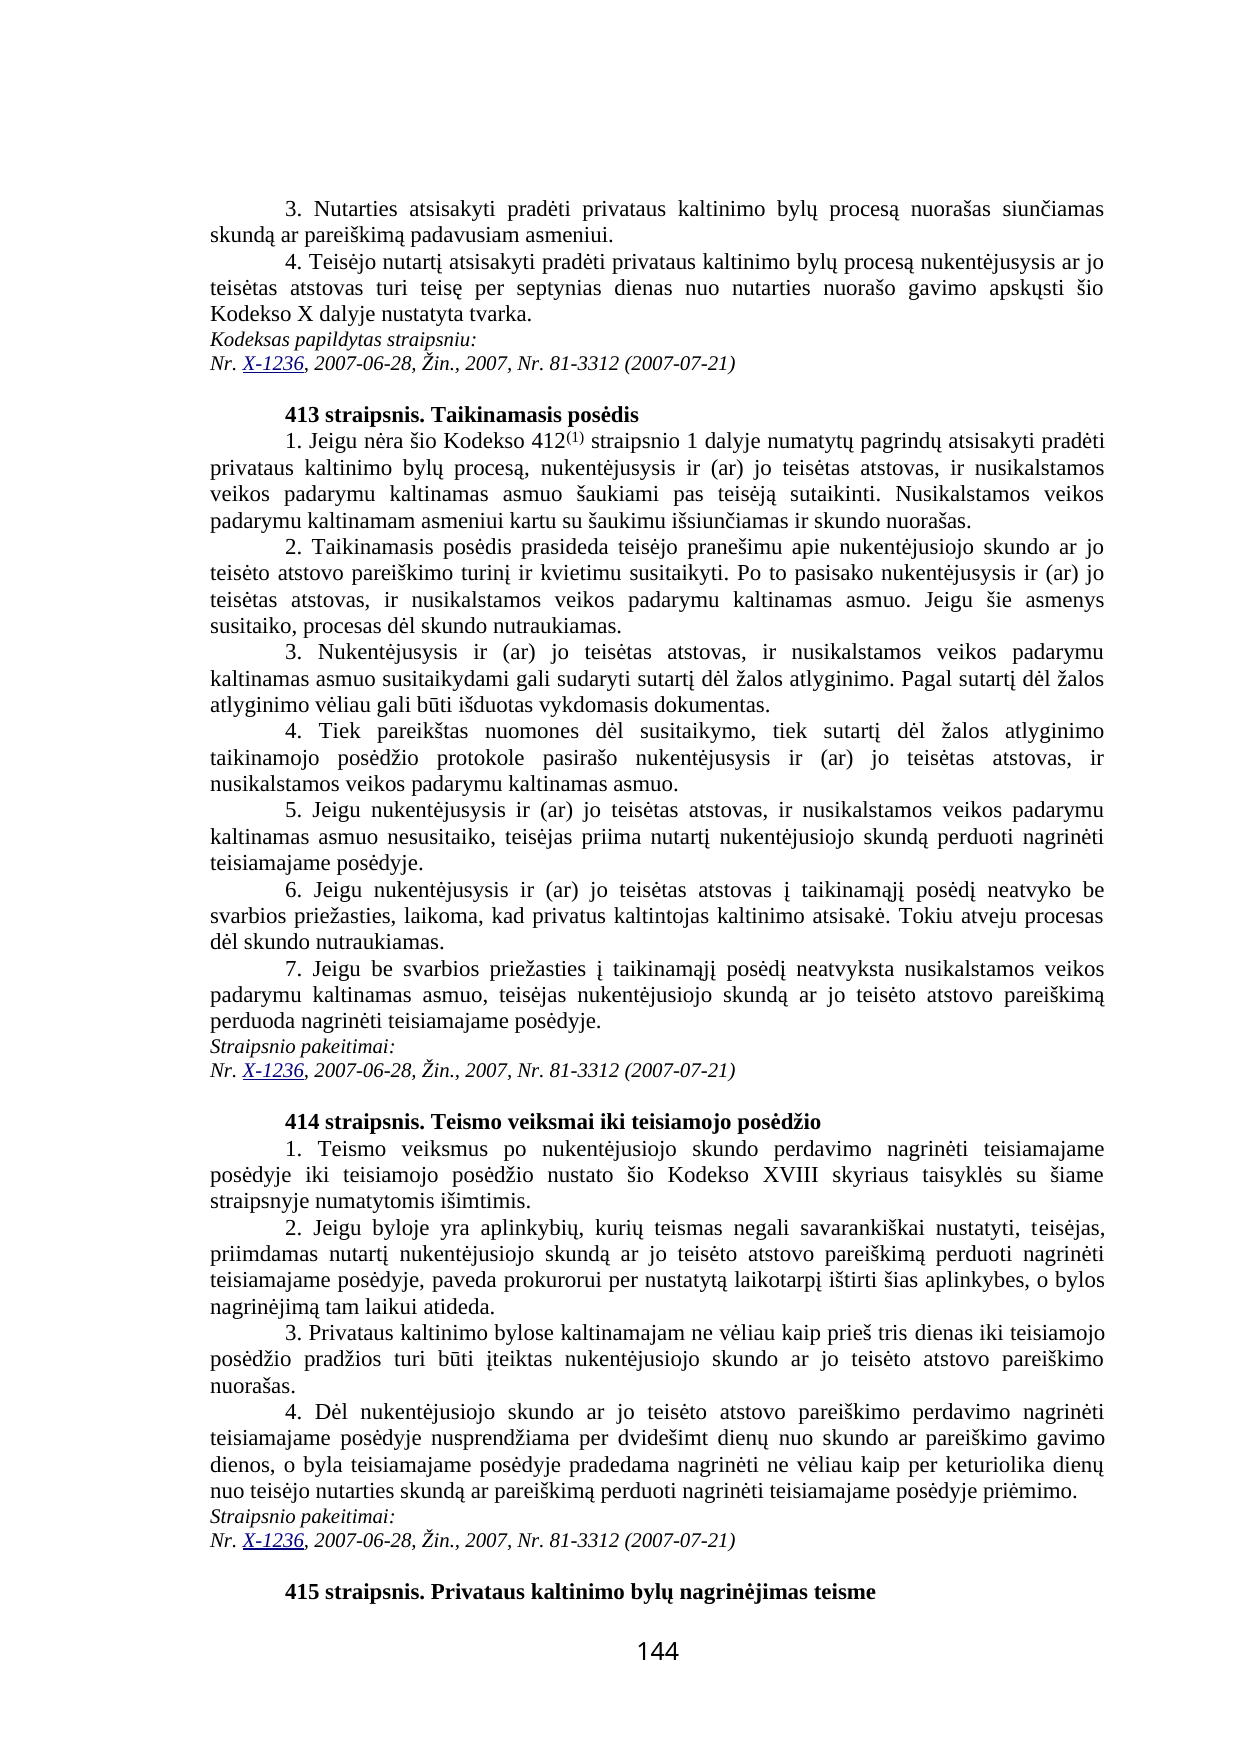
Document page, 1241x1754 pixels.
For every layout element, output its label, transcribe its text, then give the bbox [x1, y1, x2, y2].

text 6. Jeigu nukentėjusysis ir (ar) jo teisėtas atstovas į taikinamąjį posėdį neatvyko be svarbios priežasties, laikoma, kad privatus kaltintojas kaltinimo atsisakė. Tokiu atveju procesas dėl skundo nutraukiamas. [210, 876, 1106, 955]
text 3. Privataus kaltinimo bylose kaltinamajam ne vėliau kaip prieš tris dienas iki teisiamojo posėdžio pradžios turi būti įteiktas nukentėjusiojo skundo ar jo teisėto atstovo pareiškimo nuorašas. [210, 1319, 1106, 1398]
text 3. Nutarties atsisakyti pradėti privataus kaltinimo bylų procesą nuorašas siunčiamas skundą ar pareiškimą padavusiam asmeniui. [210, 195, 1106, 248]
text 1. Jeigu nėra šio Kodekso 412(1) straipsnio 1 dalyje numatytų pagrindų atsisakyti pradėti privataus kaltinimo bylų procesą, nukentėjusysis ir (ar) jo teisėtas atstovas, ir nusikalstamos veikos padarymu kaltinamas asmuo šaukiami pas teisėją sutaikinti. Nusikalstamos veikos padarymu kaltinamam asmeniui kartu su šaukimu išsiunčiamas ir skundo nuorašas. [210, 428, 1106, 533]
text 415 straipsnis. Privataus kaltinimo bylų nagrinėjimas teisme [210, 1578, 1106, 1604]
text Kodeksas papildytas straipsniu: [210, 327, 1106, 351]
text Nr. X-1236, 2007-06-28, Žin., 2007, Nr. 81-3312 (2007-07-21) [210, 1058, 1106, 1082]
text 3. Nukentėjusysis ir (ar) jo teisėtas atstovas, ir nusikalstamos veikos padarymu kaltinamas asmuo susitaikydami gali sudaryti sutartį dėl žalos atlyginimo. Pagal sutartį dėl žalos atlyginimo vėliau gali būti išduotas vykdomasis dokumentas. [210, 638, 1106, 717]
text 4. Dėl nukentėjusiojo skundo ar jo teisėto atstovo pareiškimo perdavimo nagrinėti teisiamajame posėdyje nusprendžiama per dvidešimt dienų nuo skundo ar pareiškimo gavimo dienos, o byla teisiamajame posėdyje pradedama nagrinėti ne vėliau kaip per keturiolika dienų nuo teisėjo nutarties skundą ar pareiškimą perduoti nagrinėti teisiamajame posėdyje priėmimo. [210, 1398, 1106, 1503]
text 5. Jeigu nukentėjusysis ir (ar) jo teisėtas atstovas, ir nusikalstamos veikos padarymu kaltinamas asmuo nesusitaiko, teisėjas priima nutartį nukentėjusiojo skundą perduoti nagrinėti teisiamajame posėdyje. [210, 797, 1106, 876]
text 1. Teismo veiksmus po nukentėjusiojo skundo perdavimo nagrinėti teisiamajame posėdyje iki teisiamojo posėdžio nustato šio Kodekso XVIII skyriaus taisyklės su šiame straipsnyje numatytomis išimtimis. [210, 1134, 1106, 1214]
text 4. Tiek pareikštas nuomones dėl susitaikymo, tiek sutartį dėl žalos atlyginimo taikinamojo posėdžio protokole pasirašo nukentėjusysis ir (ar) jo teisėtas atstovas, ir nusikalstamos veikos padarymu kaltinamas asmuo. [210, 717, 1106, 797]
text 414 straipsnis. Teismo veiksmai iki teisiamojo posėdžio [210, 1108, 1106, 1134]
text 2. Jeigu byloje yra aplinkybių, kurių teismas negali savarankiškai nustatyti, teisėjas, priimdamas nutartį nukentėjusiojo skundą ar jo teisėto atstovo pareiškimą perduoti nagrinėti teisiamajame posėdyje, paveda prokurorui per nustatytą laikotarpį ištirti šias aplinkybes, o bylos nagrinėjimą tam laikui atideda. [210, 1214, 1106, 1319]
text Nr. X-1236, 2007-06-28, Žin., 2007, Nr. 81-3312 (2007-07-21) [210, 351, 1106, 375]
text Straipsnio pakeitimai: [210, 1503, 1106, 1528]
text 2. Taikinamasis posėdis prasideda teisėjo pranešimu apie nukentėjusiojo skundo ar jo teisėto atstovo pareiškimo turinį ir kvietimu susitaikyti. Po to pasisako nukentėjusysis ir (ar) jo teisėtas atstovas, ir nusikalstamos veikos padarymu kaltinamas asmuo. Jeigu šie asmenys susitaiko, procesas dėl skundo nutraukiamas. [210, 533, 1106, 638]
text Straipsnio pakeitimai: [210, 1034, 1106, 1058]
text 4. Teisėjo nutartį atsisakyti pradėti privataus kaltinimo bylų procesą nukentėjusysis ar jo teisėtas atstovas turi teisę per septynias dienas nuo nutarties nuorašo gavimo apskųsti šio Kodekso X dalyje nustatyta tvarka. [210, 248, 1106, 327]
text 413 straipsnis. Taikinamasis posėdis [210, 401, 1106, 428]
text 7. Jeigu be svarbios priežasties į taikinamąjį posėdį neatvyksta nusikalstamos veikos padarymu kaltinamas asmuo, teisėjas nukentėjusiojo skundą ar jo teisėto atstovo pareiškimą perduoda nagrinėti teisiamajame posėdyje. [210, 955, 1106, 1034]
text Nr. X-1236, 2007-06-28, Žin., 2007, Nr. 81-3312 (2007-07-21) [210, 1528, 1106, 1552]
